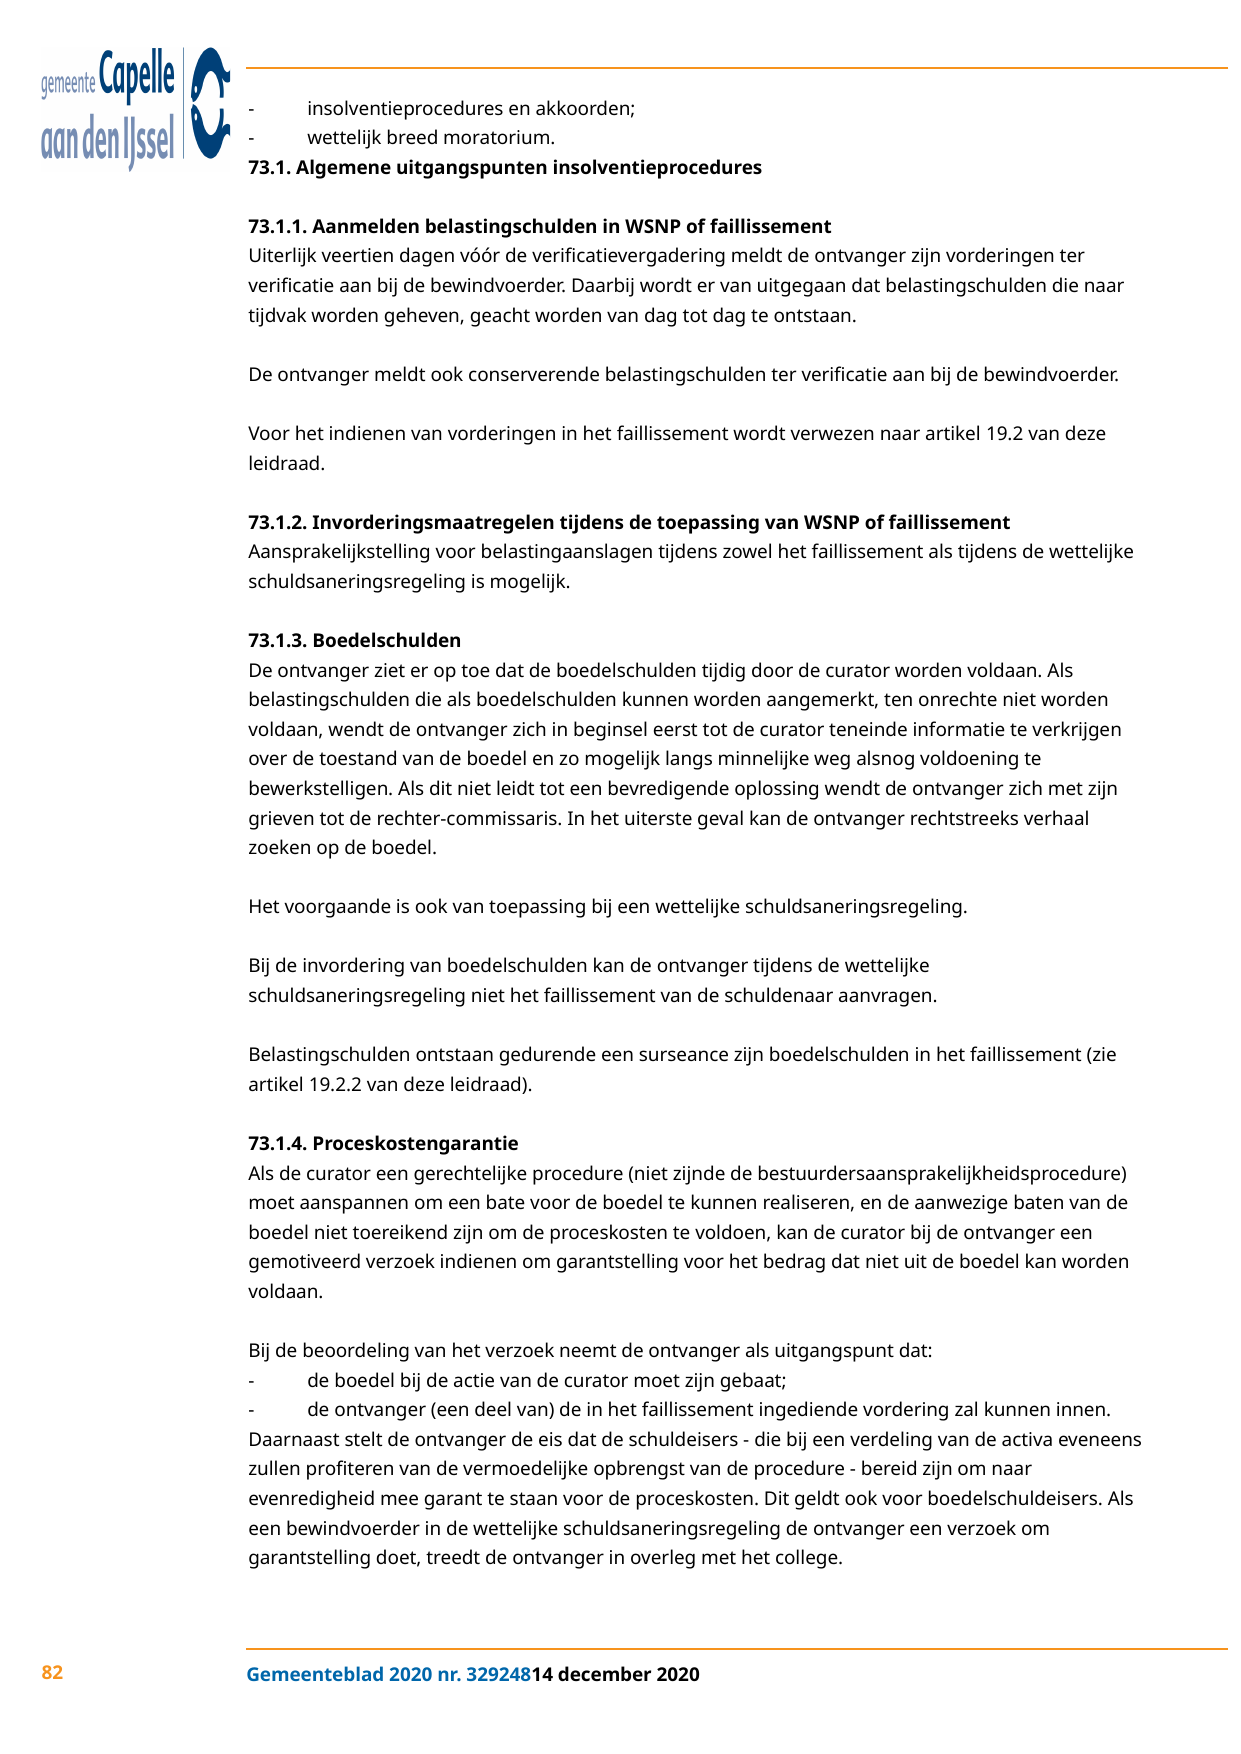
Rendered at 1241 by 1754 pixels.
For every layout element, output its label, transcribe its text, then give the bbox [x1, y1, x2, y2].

text 73.1.3. Boedelschulden [248, 627, 1152, 653]
text Daarnaast stelt de ontvanger de eis dat de schuldeisers - die bij een verdeling van de activa eveneens zullen profiteren van de vermoedelijke opbrengst van de procedure - bereid zijn om naar evenredigheid mee garant te staan voor de proceskosten. Dit geldt ook voor boedelschuldeisers. Als een bewindvoerder in de wettelijke schuldsaneringsregeling de ontvanger een verzoek om garantstelling doet, treedt de ontvanger in overleg met het college. [248, 1426, 1152, 1570]
text Aansprakelijkstelling voor belastingaanslagen tijdens zowel het faillissement als tijdens de wettelijke schuldsaneringsregeling is mogelijk. [248, 538, 1152, 594]
text Als de curator een gerechtelijke procedure (niet zijnde de bestuurdersaansprakelijkheidsprocedure) moet aanspannen om een bate voor de boedel te kunnen realiseren, en de aanwezige baten van de boedel niet toereikend zijn om de proceskosten te voldoen, kan de curator bij de ontvanger een gemotiveerd verzoek indienen om garantstelling voor het bedrag dat niet uit de boedel kan worden voldaan. [248, 1160, 1152, 1304]
text De ontvanger meldt ook conserverende belastingschulden ter verificatie aan bij de bewindvoerder. [248, 361, 1152, 387]
text 73.1.1. Aanmelden belastingschulden in WSNP of faillissement [248, 213, 1152, 239]
text Belastingschulden ontstaan gedurende een surseance zijn boedelschulden in het faillissement (zie artikel 19.2.2 van deze leidraad). [248, 1041, 1152, 1097]
text Het voorgaande is ook van toepassing bij een wettelijke schuldsaneringsregeling. [248, 893, 1152, 919]
text 73.1. Algemene uitgangspunten insolventieprocedures [248, 154, 1152, 180]
text De ontvanger ziet er op toe dat de boedelschulden tijdig door de curator worden voldaan. Als belastingschulden die als boedelschulden kunnen worden aangemerkt, ten onrechte niet worden voldaan, wendt de ontvanger zich in beginsel eerst tot de curator teneinde informatie te verkrijgen over de toestand van de boedel en zo mogelijk langs minnelijke weg alsnog voldoening te bewerkstelligen. Als dit niet leidt tot een bevredigende oplossing wendt de ontvanger zich met zijn grieven tot de rechter-commissaris. In het uiterste geval kan de ontvanger rechtstreeks verhaal zoeken op de boedel. [248, 657, 1152, 860]
text Bij de invordering van boedelschulden kan de ontvanger tijdens de wettelijke schuldsaneringsregeling niet het faillissement van de schuldenaar aanvragen. [248, 953, 1152, 1008]
list insolventieprocedures en akkoorden; [248, 95, 1152, 121]
picture [41, 47, 231, 172]
text Bij de beoordeling van het verzoek neemt de ontvanger als uitgangspunt dat: [248, 1337, 1152, 1363]
text Voor het indienen van vorderingen in het faillissement wordt verwezen naar artikel 19.2 van deze leidraad. [248, 420, 1152, 476]
text 73.1.4. Proceskostengarantie [248, 1130, 1152, 1156]
text Uiterlijk veertien dagen vóór de verificatievergadering meldt de ontvanger zijn vorderingen ter verificatie aan bij de bewindvoerder. Daarbij wordt er van uitgegaan dat belastingschulden die naar tijdvak worden geheven, geacht worden van dag tot dag te ontstaan. [248, 243, 1152, 328]
list de boedel bij de actie van de curator moet zijn gebaat; [248, 1367, 1152, 1393]
list de ontvanger (een deel van) de in het faillissement ingediende vordering zal kunnen innen. [248, 1396, 1152, 1422]
text 73.1.2. Invorderingsmaatregelen tijdens de toepassing van WSNP of faillissement [248, 509, 1152, 535]
list wettelijk breed moratorium. [248, 124, 1152, 150]
